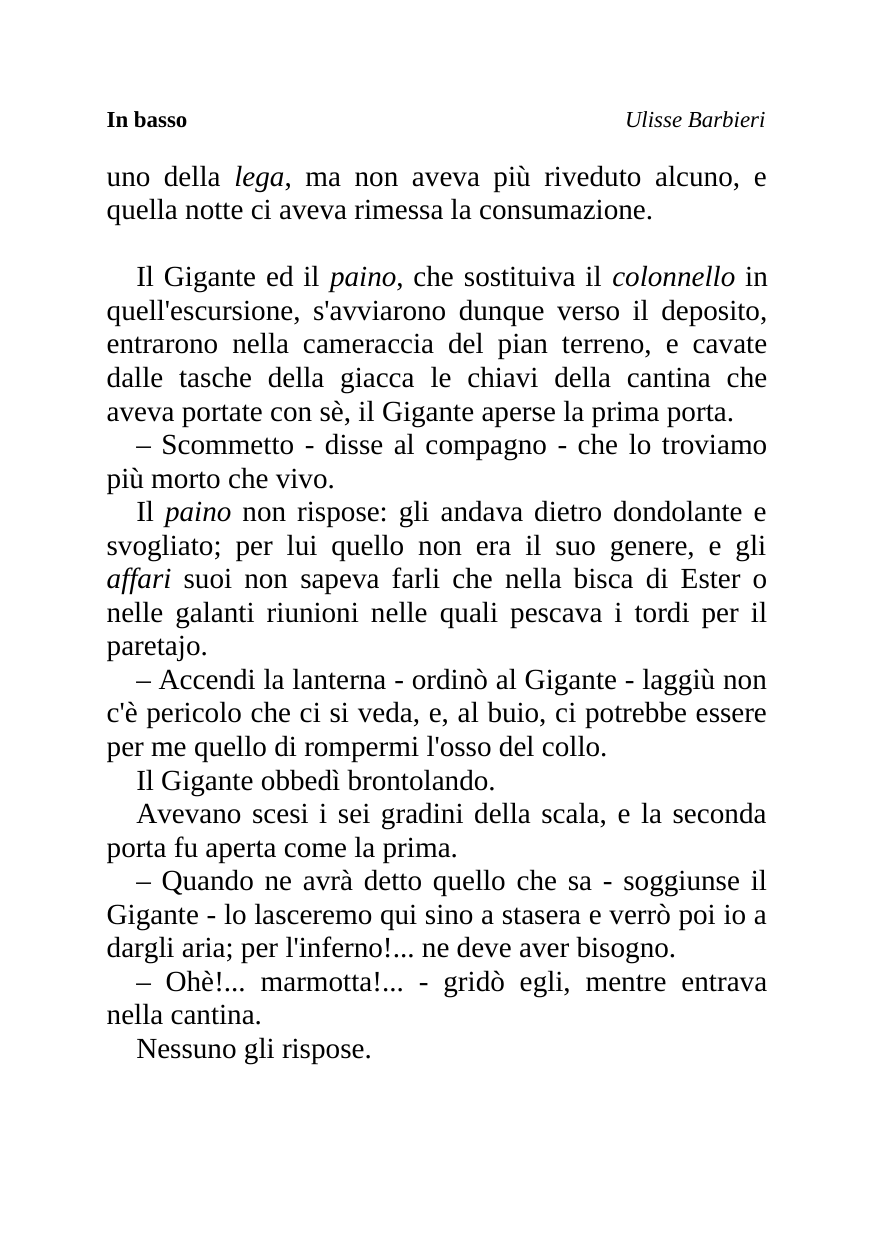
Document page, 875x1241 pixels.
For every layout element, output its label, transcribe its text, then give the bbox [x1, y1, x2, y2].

text Il Gigante ed il paino, che sostituiva il colonnello in quell'escursione, s'avviarono dunque verso il deposito, entrarono nella cameraccia del pian terreno, e cavate dalle tasche della giacca le chiavi della cantina che aveva portate con sè, il Gigante aperse la prima porta. [106, 259, 768, 427]
text – Quando ne avrà detto quello che sa - soggiunse il Gigante - lo lasceremo qui sino a stasera e verrò poi io a dargli aria; per l'inferno!... ne deve aver bisogno. [106, 863, 768, 964]
text Il paino non rispose: gli andava dietro dondolante e svogliato; per lui quello non era il suo genere, e gli affari suoi non sapeva farli che nella bisca di Ester o nelle galanti riunioni nelle quali pescava i tordi per il paretajo. [106, 494, 768, 662]
text Nessuno gli rispose. [106, 1031, 768, 1064]
text uno della lega, ma non aveva più riveduto alcuno, e quella notte ci aveva rimessa la consumazione. [106, 159, 768, 226]
text – Ohè!... marmotta!... - gridò egli, mentre entrava nella cantina. [106, 964, 768, 1031]
text Avevano scesi i sei gradini della scala, e la seconda porta fu aperta come la prima. [106, 796, 768, 863]
text – Scommetto - disse al compagno - che lo troviamo più morto che vivo. [106, 427, 768, 494]
text Il Gigante obbedì brontolando. [106, 763, 768, 796]
text – Accendi la lanterna - ordinò al Gigante - laggiù non c'è pericolo che ci si veda, e, al buio, ci potrebbe essere per me quello di rompermi l'osso del collo. [106, 662, 768, 763]
